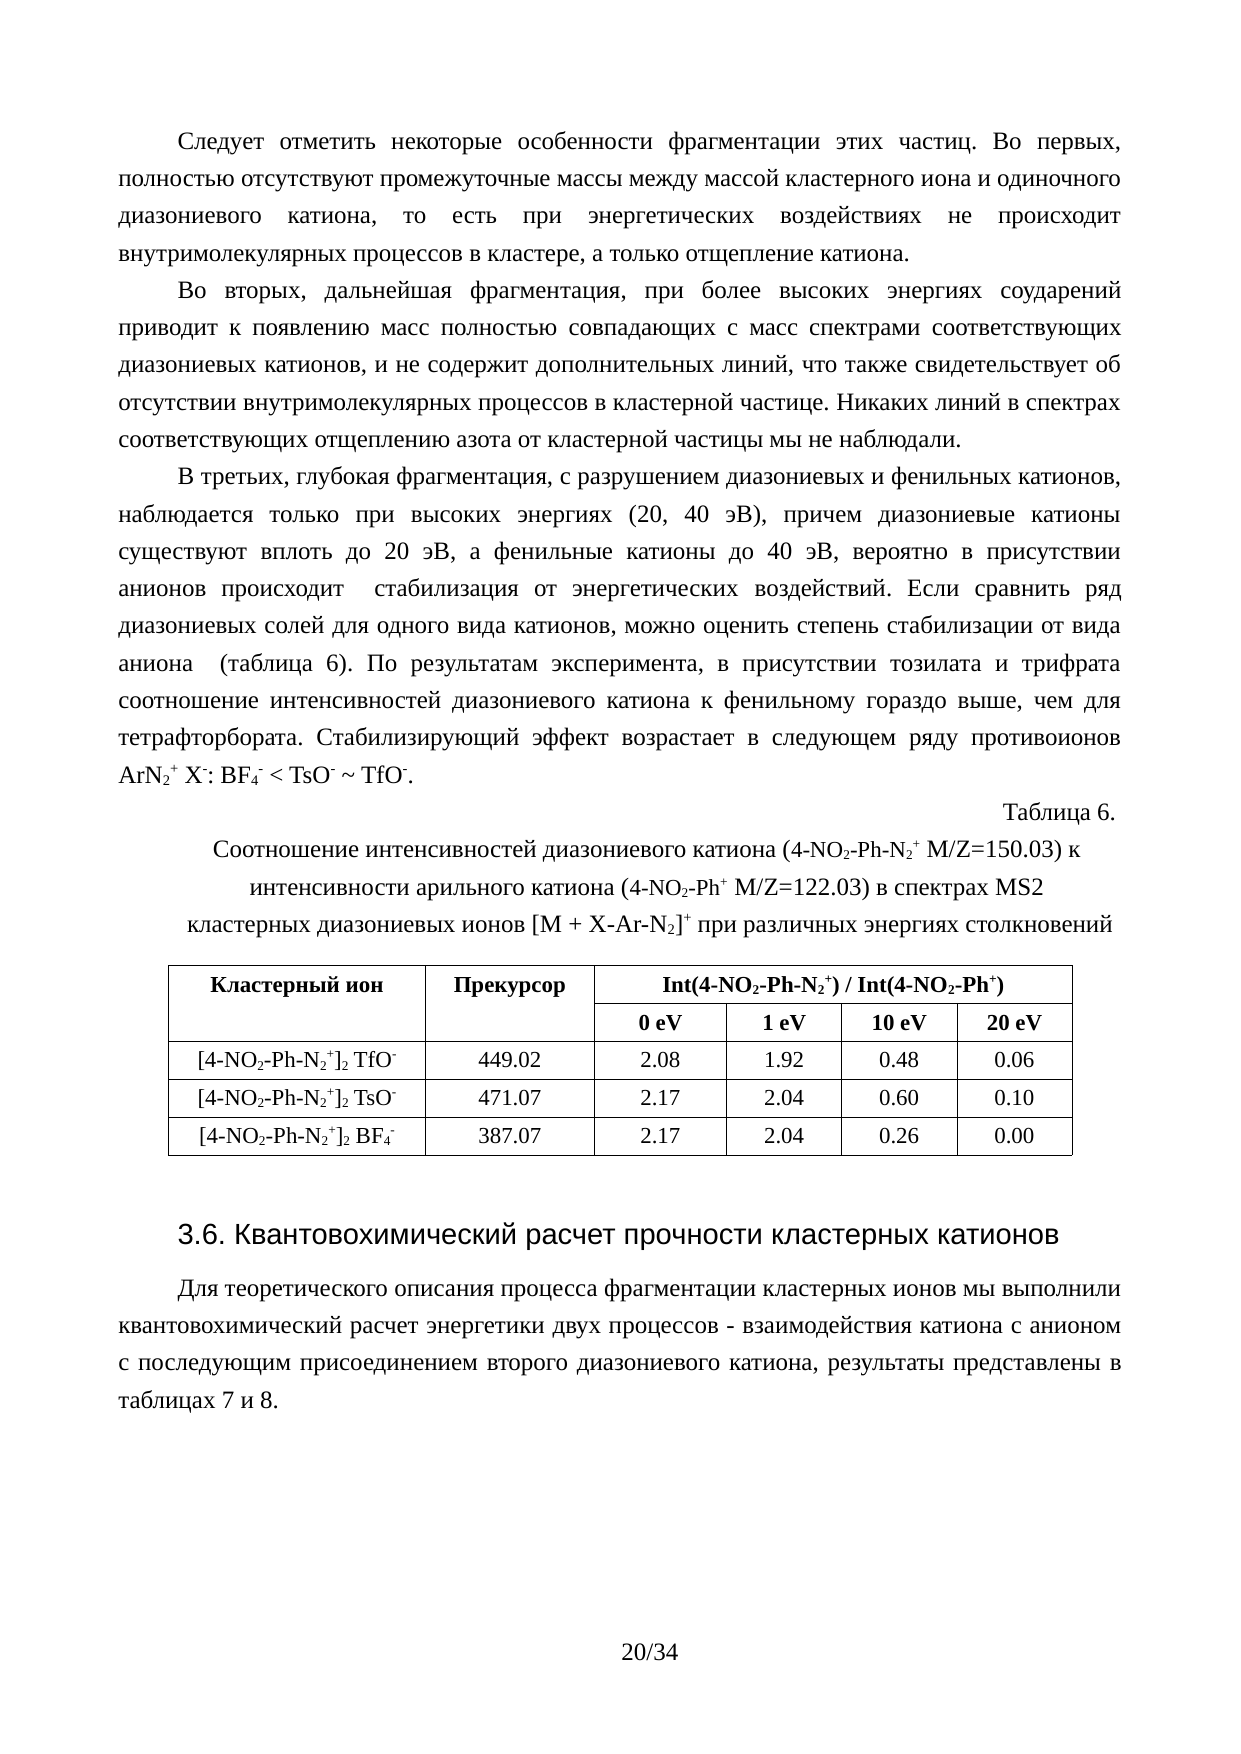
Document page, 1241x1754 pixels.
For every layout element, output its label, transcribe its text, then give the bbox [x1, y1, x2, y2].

table_cell 387.07 [426, 1118, 594, 1154]
table_cell 0.00 [958, 1118, 1072, 1154]
table_cell 1.92 [727, 1042, 841, 1079]
table_header Кластерный ион [169, 966, 425, 1041]
table_header Int(4-NO2-Ph-N2+) / Int(4-NO2-Ph+) [595, 966, 1072, 1003]
table_cell 2.04 [727, 1080, 841, 1117]
text Следует отметить некоторые особенности фрагментации этих частиц. Во первых, полностью отсутствуют промежуточные массы между массой кластерного иона и одиночного диазониевого катиона, то есть при энергетических воздействиях не происходит внутримолекулярных процессов в кластере, а только отщепление катиона. [118, 126, 1122, 266]
table_cell 20 eV [958, 1004, 1072, 1041]
table_cell 0.48 [842, 1042, 957, 1079]
text Соотношение интенсивностей диазониевого катиона (4-NO2-Ph-N2+ M/Z=150.03) к [118, 834, 1122, 863]
table_cell 2.04 [727, 1118, 841, 1154]
table_cell 1 eV [727, 1004, 841, 1041]
table_header Прекурсор [426, 966, 594, 1041]
table_cell 0.06 [958, 1042, 1072, 1079]
table_cell 10 eV [842, 1004, 957, 1041]
text кластерных диазониевых ионов [M + X-Ar-N2]+ при различных энергиях столкновений [118, 909, 1122, 938]
text В третьих, глубокая фрагментация, с разрушением диазониевых и фенильных катионов, наблюдается только при высоких энергиях (20, 40 эВ), причем диазониевые катионы существуют вплоть до 20 эВ, а фенильные катионы до 40 эВ, вероятно в присутствии анионов происходит стабилизация от энергетических воздействий. Если сравнить ряд диазониевых солей для одного вида катионов, можно оценить степень стабилизации от вида аниона (таблица 6). По результатам эксперимента, в присутствии тозилата и трифрата соотношение интенсивностей диазониевого катиона к фенильному гораздо выше, чем для тетрафторбората. Стабилизирующий эффект возрастает в следующем ряду противоионов ArN2+ X-: BF4- < TsO- ~ TfO-. [118, 461, 1122, 788]
table_cell 2.17 [595, 1080, 726, 1117]
table_cell 0.26 [842, 1118, 957, 1154]
table_cell 449.02 [426, 1042, 594, 1079]
text Для теоретического описания процесса фрагментации кластерных ионов мы выполнили квантовохимический расчет энергетики двух процессов - взаимодействия катиона с анионом с последующим присоединением второго диазониевого катиона, результаты представлены в таблицах 7 и 8. [118, 1273, 1122, 1413]
table_cell 0 eV [595, 1004, 726, 1041]
subtitle 3.6. Квантовохимический расчет прочности кластерных катионов [177, 1217, 1122, 1250]
text интенсивности арильного катиона (4-NO2-Ph+ M/Z=122.03) в спектрах MS2 [118, 872, 1122, 900]
text Во вторых, дальнейшая фрагментация, при более высоких энергиях соударений приводит к появлению масс полностью совпадающих с масс спектрами соответствующих диазониевых катионов, и не содержит дополнительных линий, что также свидетельствует об отсутствии внутримолекулярных процессов в кластерной частице. Никаких линий в спектрах соответствующих отщеплению азота от кластерной частицы мы не наблюдали. [118, 275, 1122, 453]
table_cell 471.07 [426, 1080, 594, 1117]
table_cell [4-NO2-Ph-N2+]2 TfO- [169, 1042, 425, 1079]
table_cell 0.10 [958, 1080, 1072, 1117]
table_cell 2.17 [595, 1118, 726, 1154]
table_cell [4-NO2-Ph-N2+]2 BF4- [169, 1118, 425, 1154]
table_cell 2.08 [595, 1042, 726, 1079]
text Таблица 6. [118, 797, 1122, 826]
table_cell [4-NO2-Ph-N2+]2 TsO- [169, 1080, 425, 1117]
table_cell 0.60 [842, 1080, 957, 1117]
